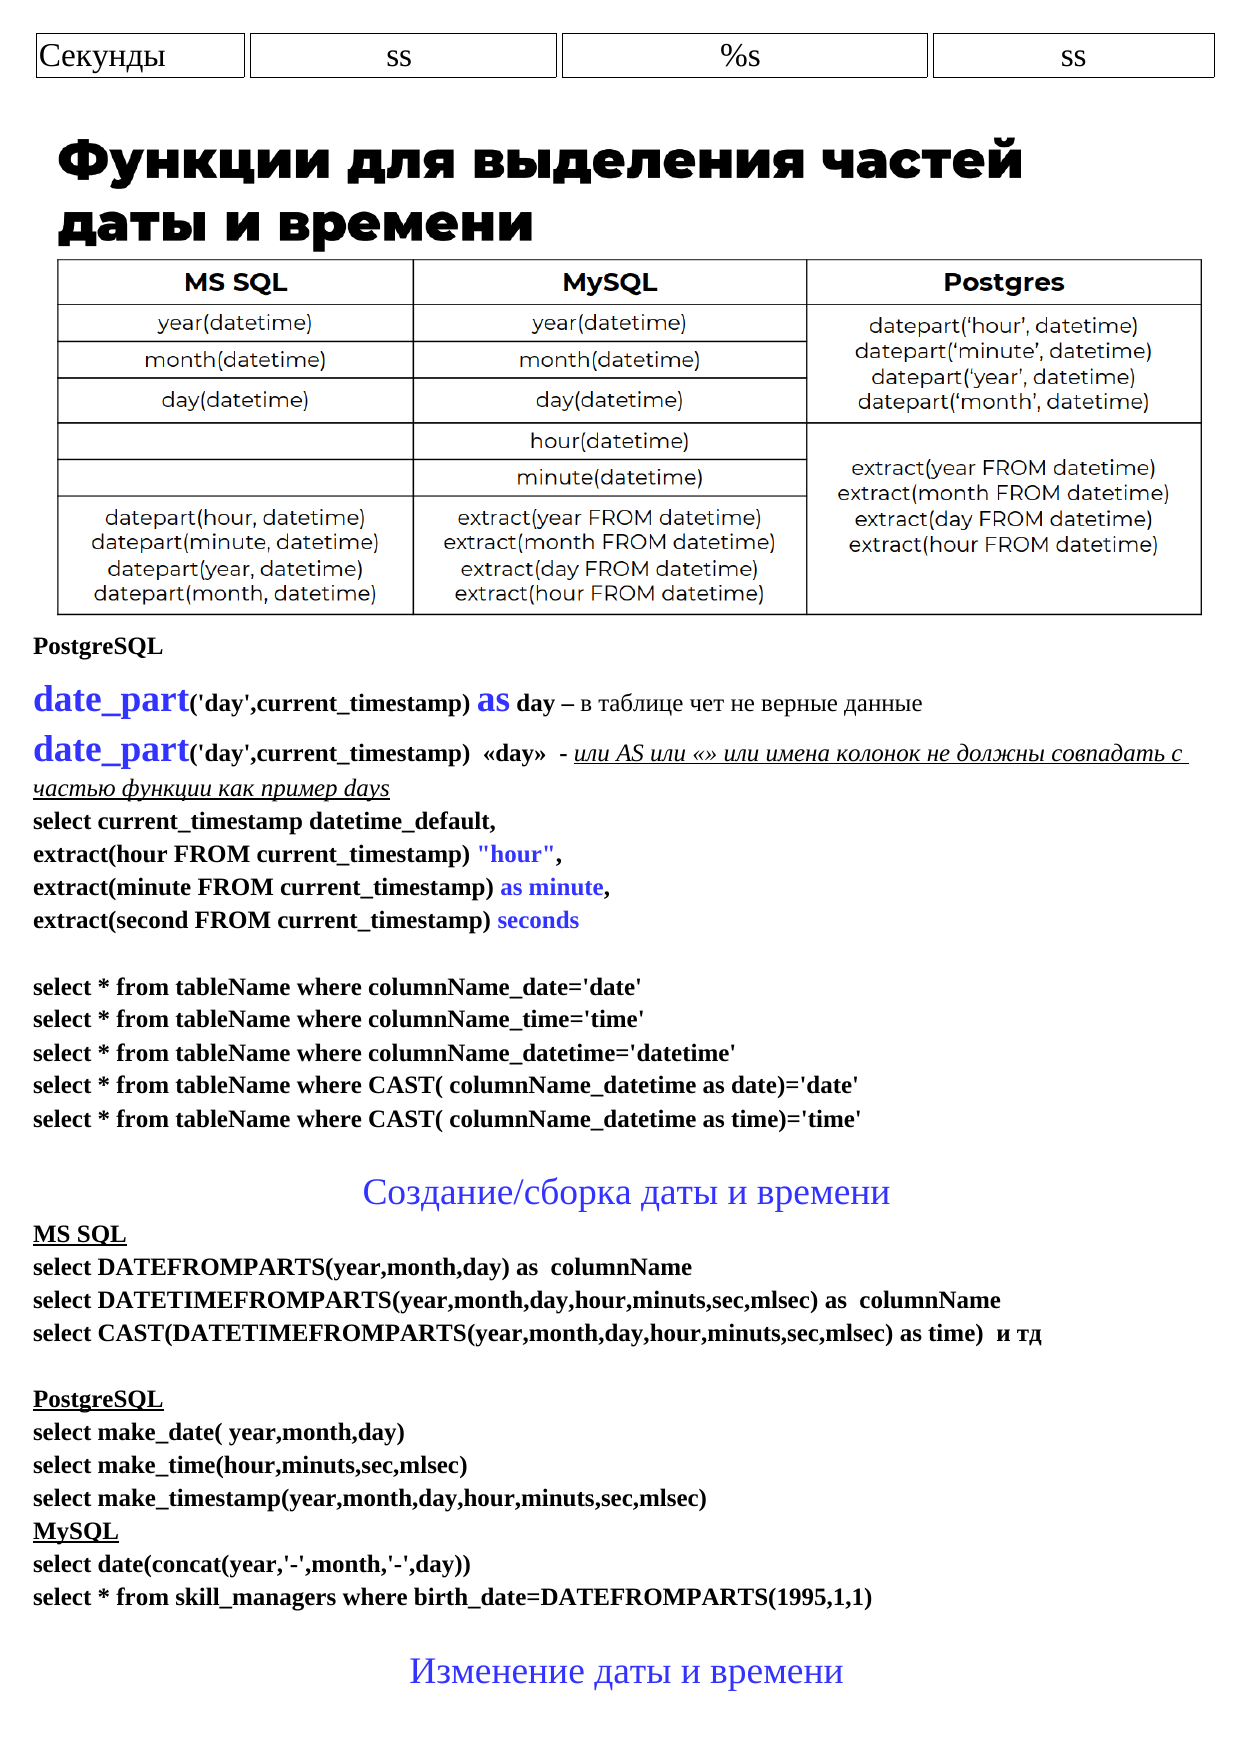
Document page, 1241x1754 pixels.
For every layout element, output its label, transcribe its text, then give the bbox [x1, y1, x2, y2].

text select * from tableName where CAST( columnName_datetime as date)='date' [33, 1071, 1220, 1099]
table_cell ss [247, 30, 559, 80]
text select * from skill_managers where birth_date=DATEFROMPARTS(1995,1,1) [33, 1582, 1220, 1611]
text select make_date( year,month,day) [33, 1417, 1220, 1446]
text select date(concat(year,'-',month,'-',day)) [33, 1549, 1220, 1578]
text select DATETIMEFROMPARTS(year,month,day,hour,minuts,sec,mlsec) as columnName [33, 1285, 1220, 1314]
text date_part('day',current_timestamp) as day – в таблице чет не верные данные [33, 676, 1220, 719]
text select * from tableName where CAST( columnName_datetime as time)='time' [33, 1104, 1220, 1132]
text PostgreSQL [33, 80, 1217, 660]
text Создание/сборка даты и времени [33, 1170, 1220, 1213]
table_cell ss [930, 30, 1217, 80]
text MS SQL [33, 1219, 1220, 1248]
picture [44, 133, 1230, 631]
text PostgreSQL [33, 1384, 1220, 1413]
text select * from tableName where columnName_date='date' [33, 972, 1220, 1000]
table_cell Секунды [33, 30, 247, 80]
text select make_time(hour,minuts,sec,mlsec) [33, 1450, 1220, 1479]
table_cell %s [559, 30, 930, 80]
text select * from tableName where columnName_time='time' [33, 1004, 1220, 1033]
text select CAST(DATETIMEFROMPARTS(year,month,day,hour,minuts,sec,mlsec) as time) и тд [33, 1318, 1220, 1347]
text select current_timestamp datetime_default, extract(hour FROM current_timestamp) "hour", extract(minute FROM current_timestamp) as minute, extract(second FROM current_timestamp) seconds [33, 806, 1220, 934]
text MySQL [33, 1516, 1220, 1545]
text select * from tableName where columnName_datetime='datetime' [33, 1038, 1220, 1066]
text select make_timestamp(year,month,day,hour,minuts,sec,mlsec) [33, 1483, 1220, 1512]
text Изменение даты и времени [33, 1648, 1220, 1692]
text select DATEFROMPARTS(year,month,day) as columnName [33, 1252, 1220, 1281]
text date_part('day',current_timestamp) «day» - или AS или «» или имена колонок не должны совпадать с частью функции как пример days [33, 726, 1220, 802]
